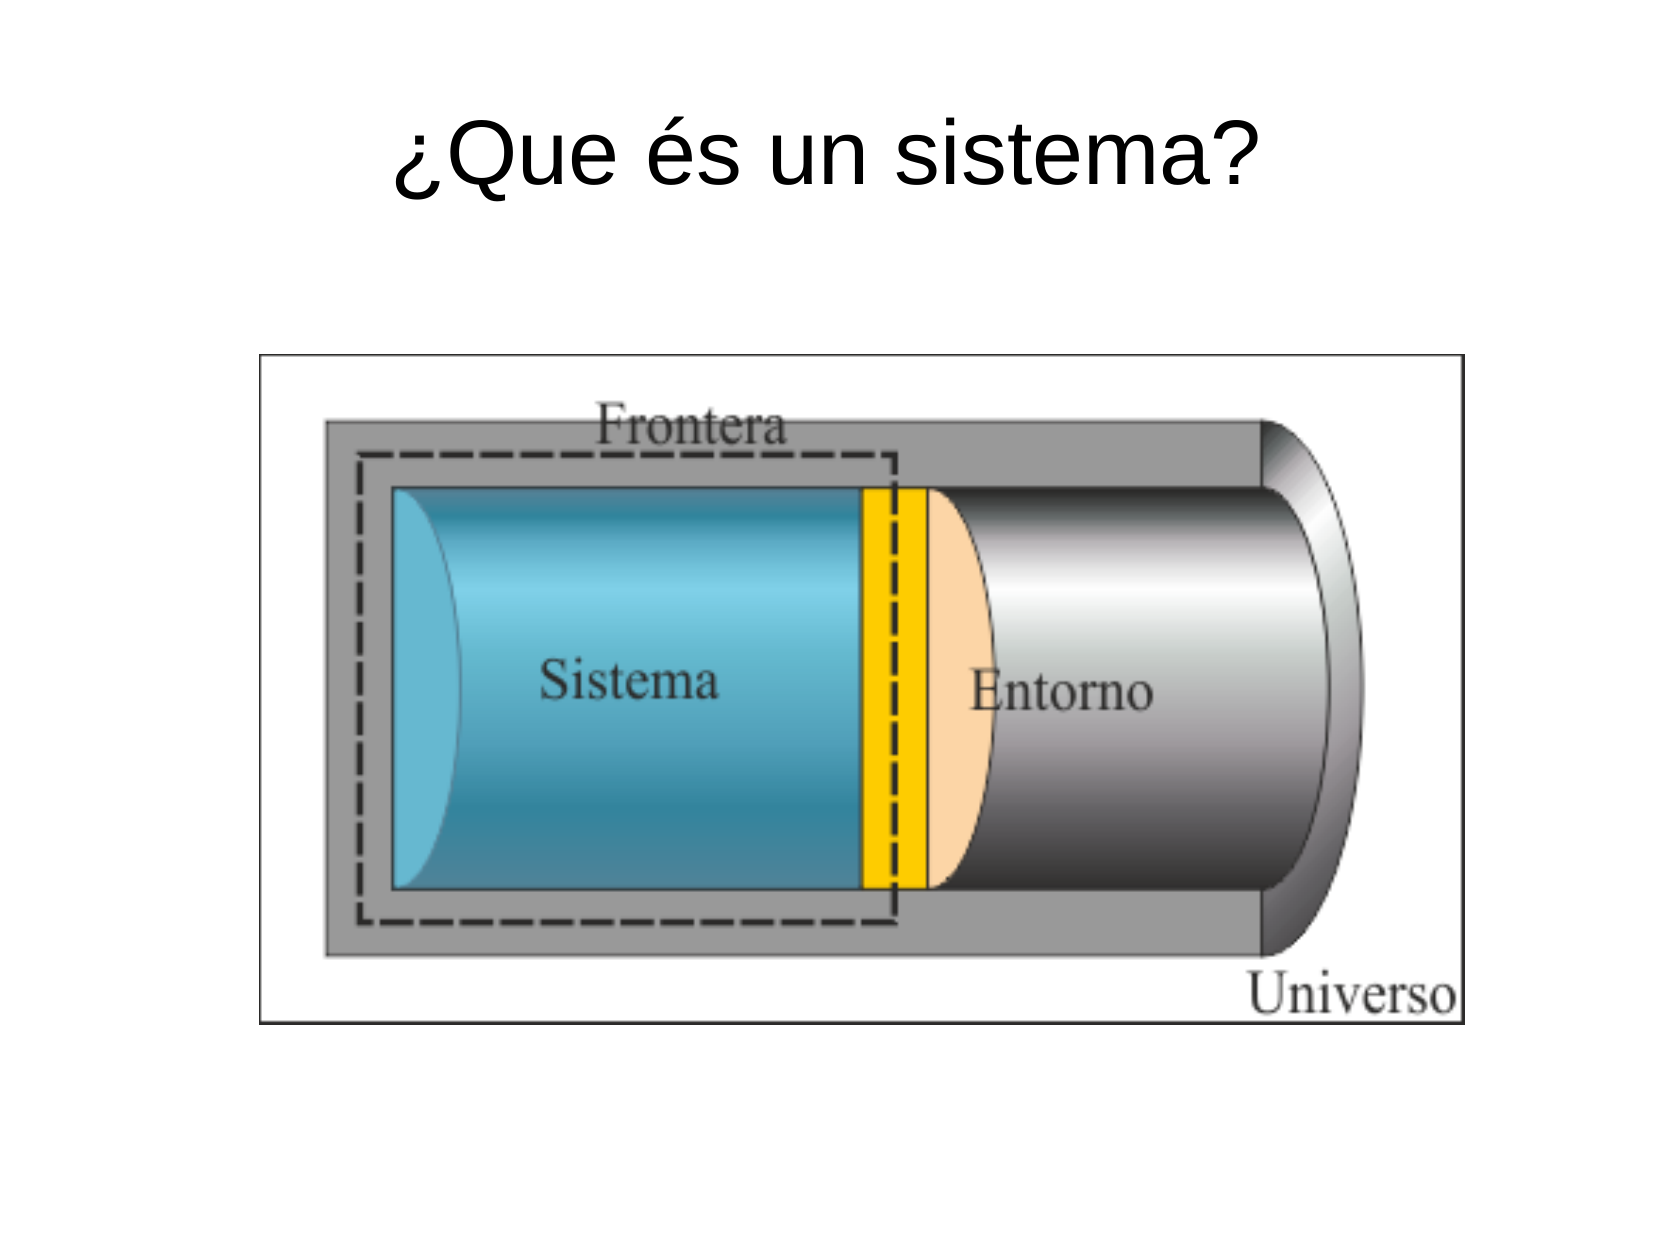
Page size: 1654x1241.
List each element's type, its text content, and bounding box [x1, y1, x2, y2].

title ¿Que és un sistema? [82, 49, 1571, 257]
picture [259, 354, 1465, 1025]
